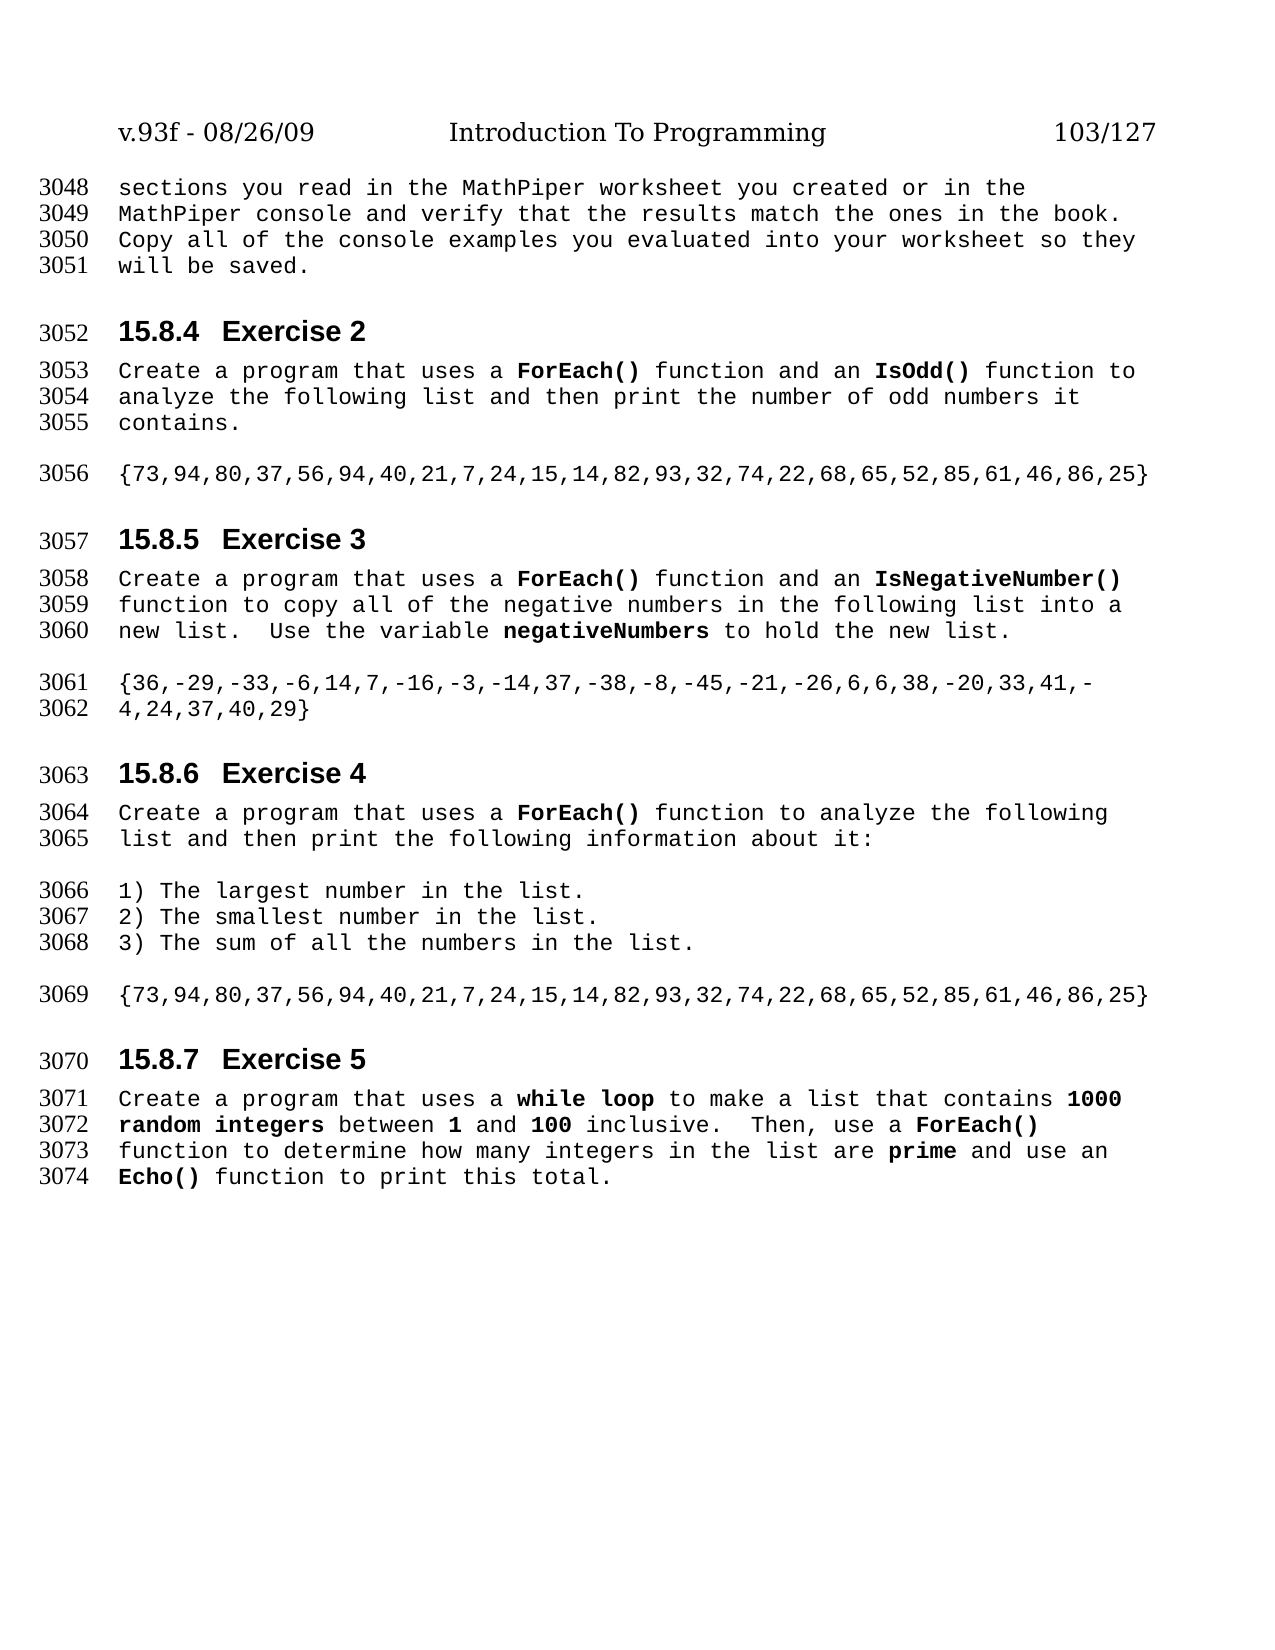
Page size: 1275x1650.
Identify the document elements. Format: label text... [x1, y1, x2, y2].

subtitle Exercise 4 [118, 756, 1157, 789]
subtitle Exercise 3 [118, 522, 1157, 555]
text sections you read in the MathPiper worksheet you created or in the MathPiper console and verify that the results match the ones in the book. Copy all of the console examples you evaluated into your worksheet so they will be saved. [118, 177, 1157, 281]
text Create a program that uses a while loop to make a list that contains 1000 random integers between 1 and 100 inclusive. Then, use a ForEach() function to determine how many integers in the list are prime and use an Echo() function to print this total. [118, 1087, 1157, 1191]
text 2) The smallest number in the list. [118, 905, 1157, 931]
subtitle Exercise 2 [118, 313, 1157, 347]
text 1) The largest number in the list. [118, 879, 1157, 905]
text {73,94,80,37,56,94,40,21,7,24,15,14,82,93,32,74,22,68,65,52,85,61,46,86,25} [118, 463, 1157, 489]
text Create a program that uses a ForEach() function and an IsOdd() function to analyze the following list and then print the number of odd numbers it contains. [118, 359, 1157, 437]
text {73,94,80,37,56,94,40,21,7,24,15,14,82,93,32,74,22,68,65,52,85,61,46,86,25} [118, 983, 1157, 1009]
text {36,-29,-33,-6,14,7,-16,-3,-14,37,-38,-8,-45,-21,-26,6,6,38,-20,33,41,-4,24,37,40,29} [118, 671, 1157, 723]
text Create a program that uses a ForEach() function to analyze the following list and then print the following information about it: [118, 801, 1157, 853]
text 3) The sum of all the numbers in the list. [118, 931, 1157, 957]
subtitle Exercise 5 [118, 1042, 1157, 1076]
text Create a program that uses a ForEach() function and an IsNegativeNumber() function to copy all of the negative numbers in the following list into a new list. Use the variable negativeNumbers to hold the new list. [118, 567, 1157, 645]
